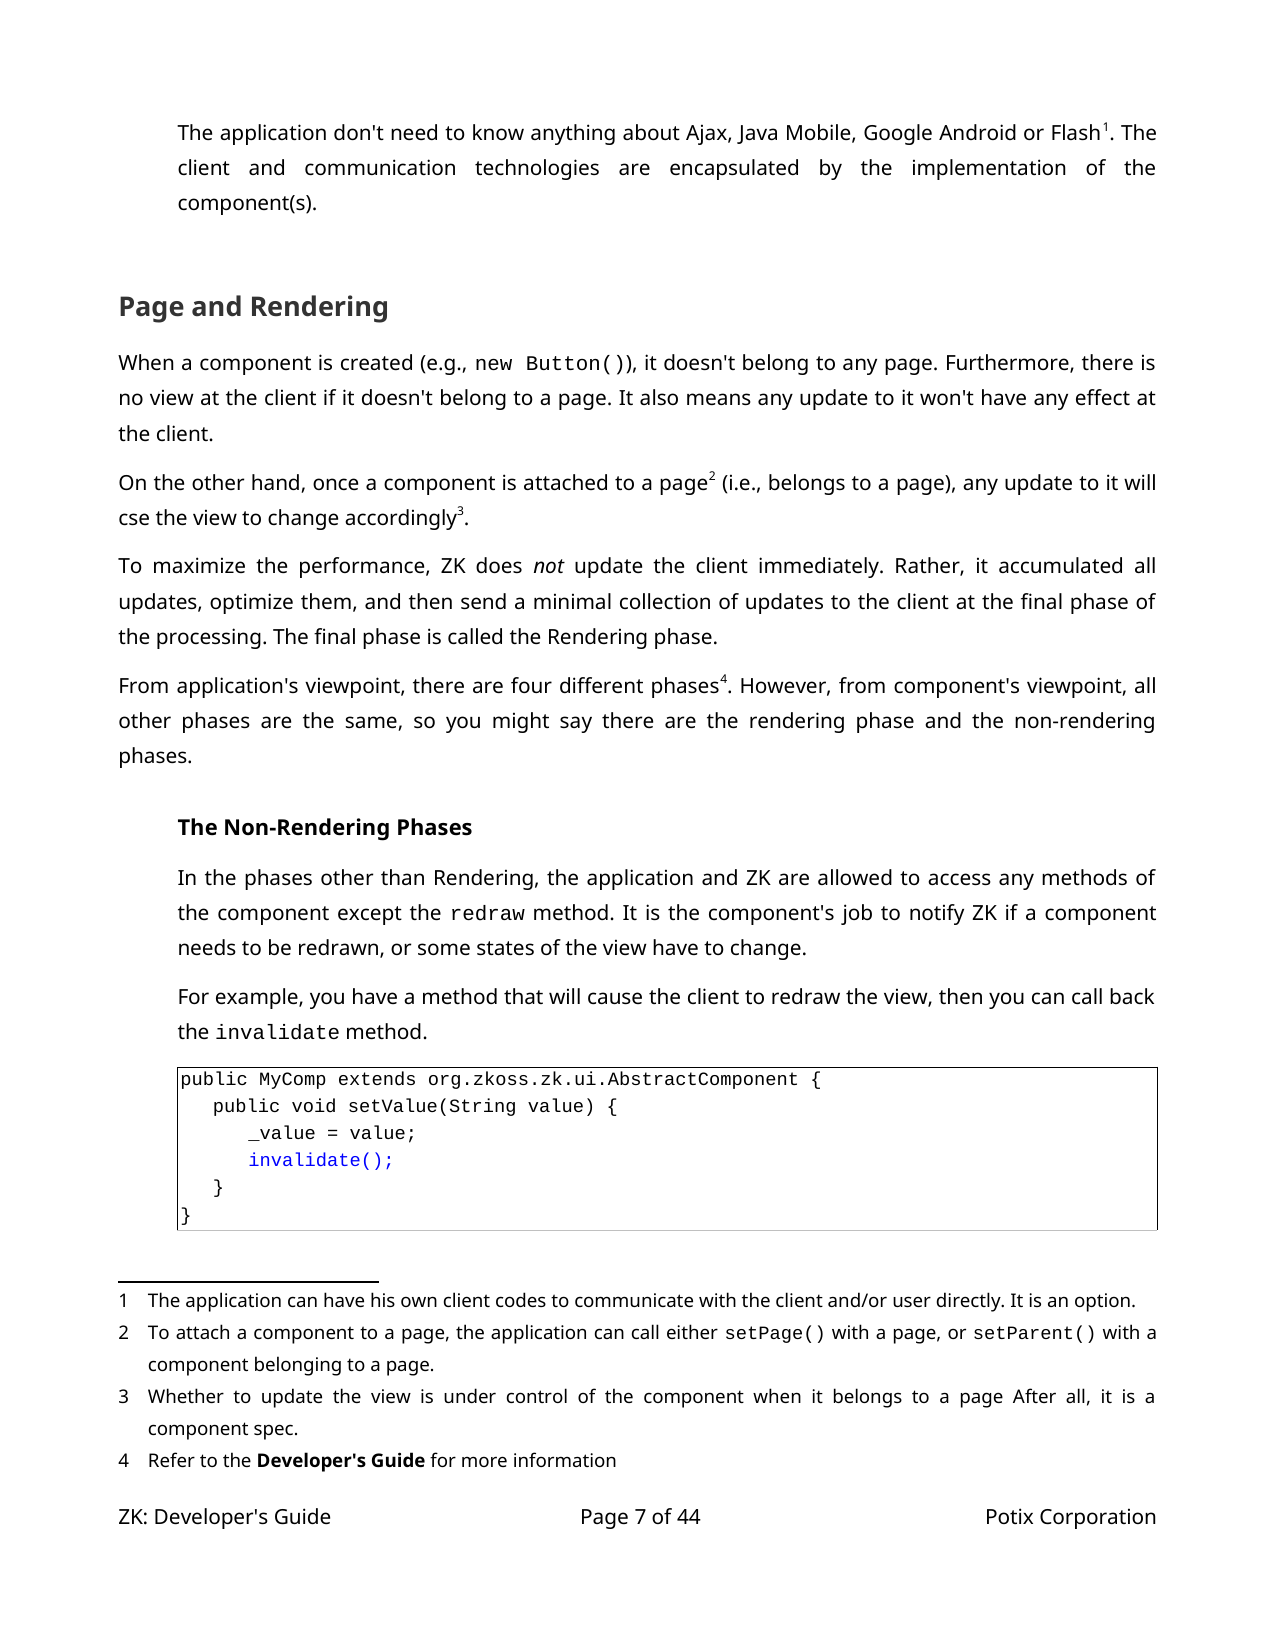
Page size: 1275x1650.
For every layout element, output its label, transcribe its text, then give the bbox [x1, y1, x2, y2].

text To maximize the performance, ZK does not update the client immediately. Rather, it accumulated all updates, optimize them, and then send a minimal collection of updates to the client at the final phase of the processing. The final phase is called the Rendering phase. [118, 552, 1157, 650]
text _value = value; [178, 1121, 1157, 1145]
text public void setValue(String value) { [178, 1094, 1157, 1118]
subtitle Page and Rendering [118, 288, 1157, 324]
subtitle The Non-Rendering Phases [177, 812, 1157, 842]
text invalidate(); [178, 1148, 1157, 1172]
text Whether to update the view is under control of the component when it belongs to a page After all, it is a component spec. [118, 1384, 1157, 1441]
text In the phases other than Rendering, the application and ZK are allowed to access any methods of the component except the redraw method. It is the component's job to notify ZK if a component needs to be redrawn, or some states of the view have to change. [177, 863, 1157, 962]
text Refer to the Developer's Guide for more information [118, 1447, 1157, 1473]
text The application can have his own client codes to communicate with the client and/or user directly. It is an option. [118, 1288, 1157, 1313]
text } [178, 1175, 1157, 1200]
text For example, you have a method that will cause the client to redraw the view, then you can call back the invalidate method. [177, 982, 1157, 1046]
text To attach a component to a page, the application can call either setPage() with a page, or setParent() with a component belonging to a page. [118, 1320, 1157, 1377]
text } [178, 1203, 1157, 1230]
text On the other hand, once a component is attached to a page (i.e., belongs to a page), any update to it will cse the view to change accordingly. [118, 468, 1157, 531]
text From application's viewpoint, there are four different phases. However, from component's viewpoint, all other phases are the same, so you might say there are the rendering phase and the non-rendering phases. [118, 671, 1157, 769]
text public MyComp extends org.zkoss.zk.ui.AbstractComponent { [178, 1068, 1157, 1091]
text The application don't need to know anything about Ajax, Java Mobile, Google Android or Flash. The client and communication technologies are encapsulated by the implementation of the component(s). [177, 118, 1157, 217]
text When a component is created (e.g., new Button()), it doesn't belong to any page. Furthermore, there is no view at the client if it doesn't belong to a page. It also means any update to it won't have any effect at the client. [118, 348, 1157, 447]
